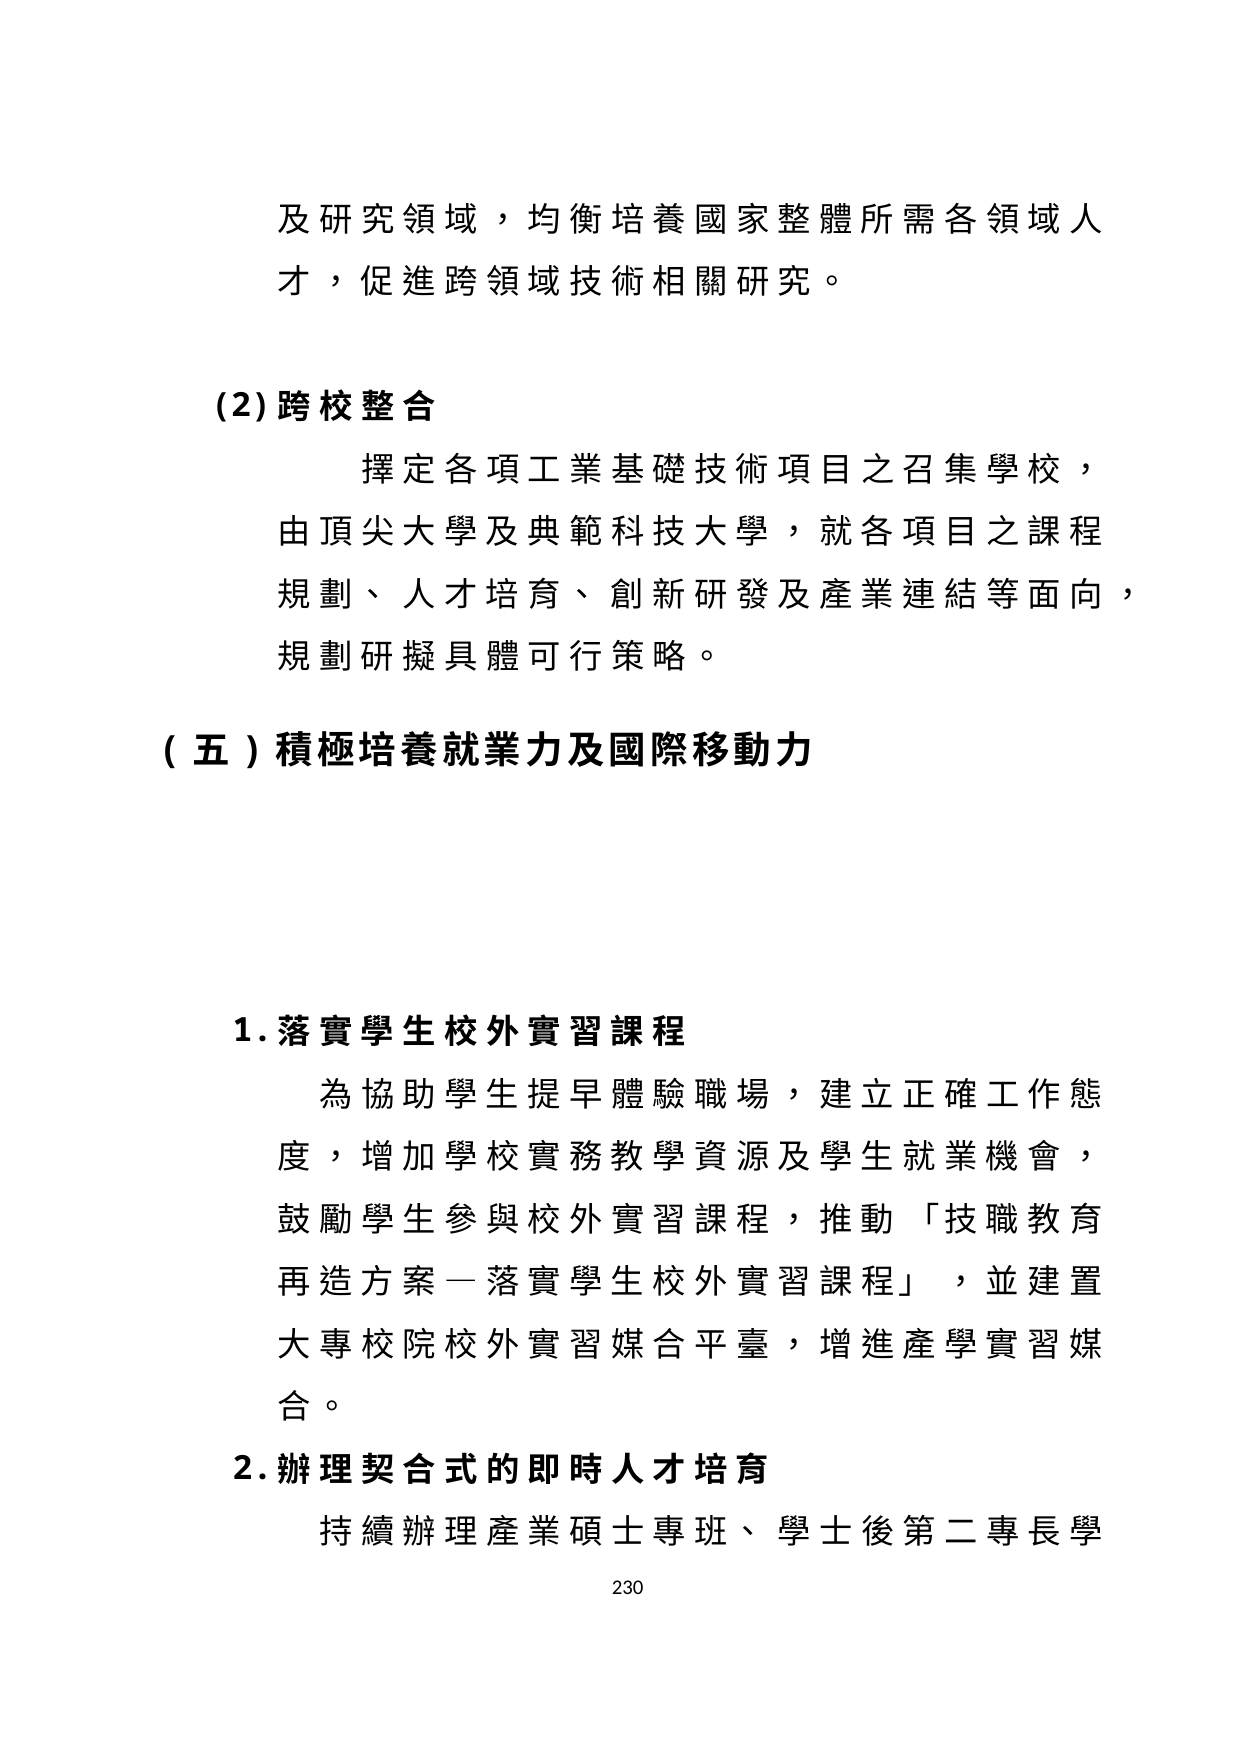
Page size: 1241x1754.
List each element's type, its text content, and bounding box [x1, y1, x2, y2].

text 1.落實學生校外實習課程 [207, 987, 1107, 1050]
text (2)跨校整合 [148, 362, 1107, 425]
text (五)積極培養就業力及國際移動力 [148, 675, 1107, 800]
text 2.辦理契合式的即時人才培育 [199, 1425, 1107, 1487]
text 為協助學生提早體驗職場，建立正確工作態度，增加學校實務教學資源及學生就業機會，鼓勵學生參與校外實習課程，推動「技職教育再造方案—落實學生校外實習課程」，並建置大專校院校外實習媒合平臺，增進產學實習媒合。 [237, 1050, 1107, 1425]
text 持續辦理產業碩士專班、學士後第二專長學 [237, 1487, 1107, 1550]
text 擇定各項工業基礎技術項目之召集學校，由頂尖大學及典範科技大學，就各項目之課程規劃、人才培育、創新研發及產業連結等面向，規劃研擬具體可行策略。 [237, 425, 1107, 675]
text 及研究領域，均衡培養國家整體所需各領域人才，促進跨領域技術相關研究。 [237, 175, 1107, 300]
